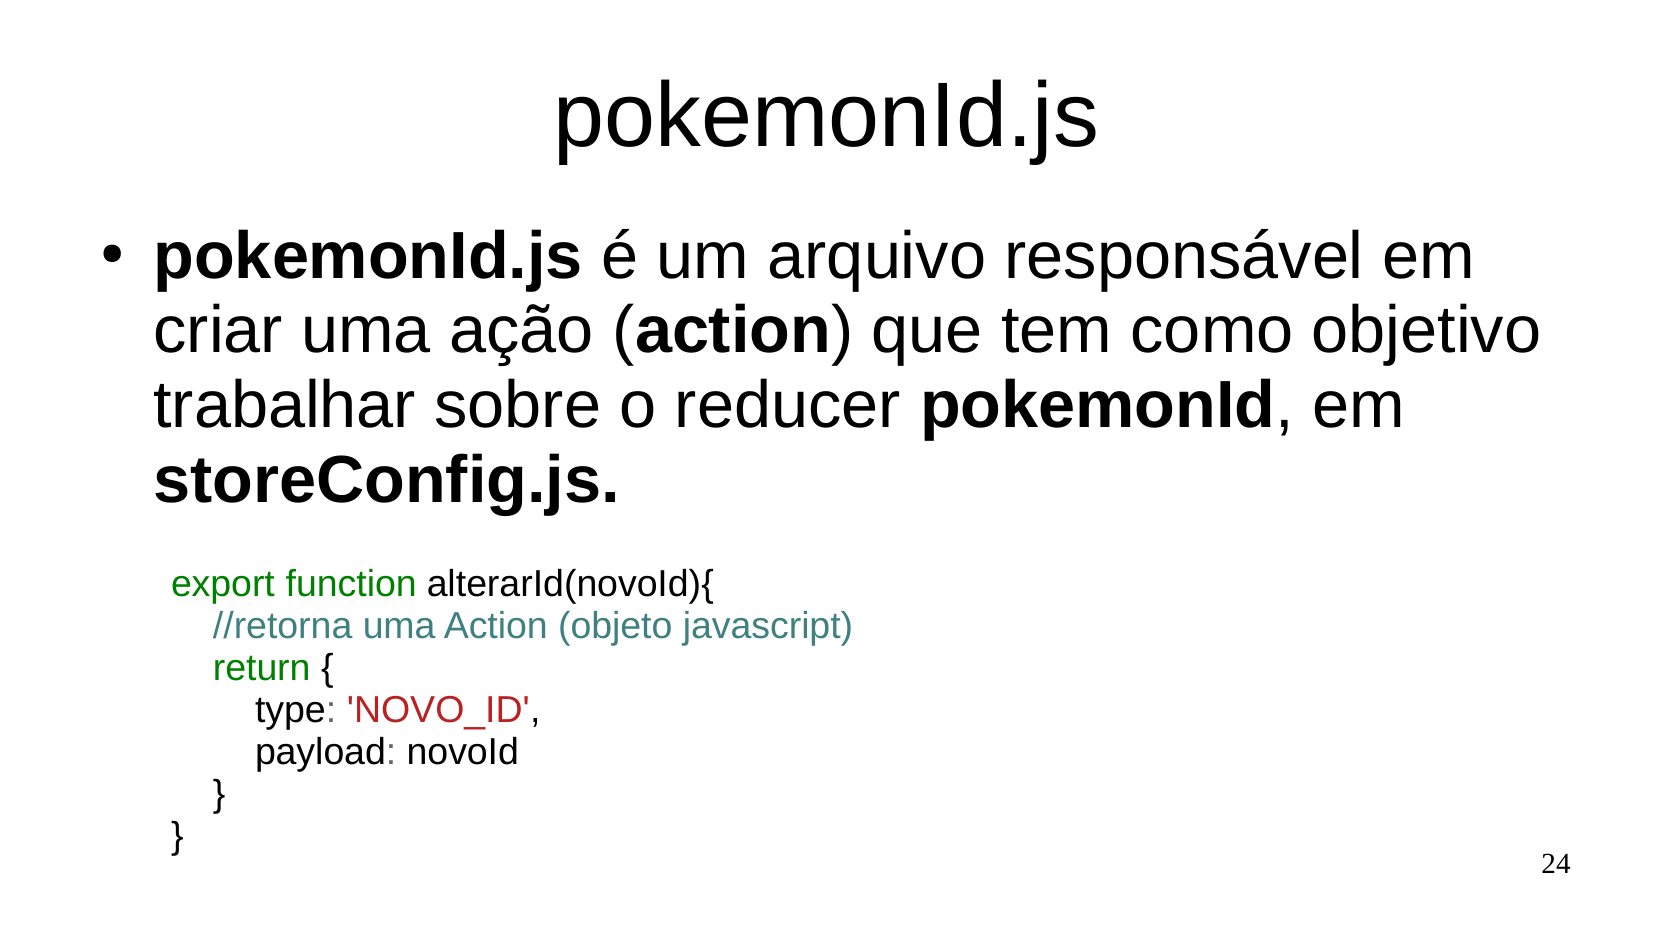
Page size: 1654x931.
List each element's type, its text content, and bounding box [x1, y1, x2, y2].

title pokemonId.js [82, 37, 1571, 193]
text_box export function alterarId(novoId){ //retorna uma Action (objeto javascript) return { type: 'NOVO_ID', payload: novoId } } [156, 554, 963, 864]
list pokemonId.js é um arquivo responsável em criar uma ação (action) que tem como objetivo trabalhar sobre o reducer pokemonId, em storeConfig.js. [82, 217, 1571, 758]
